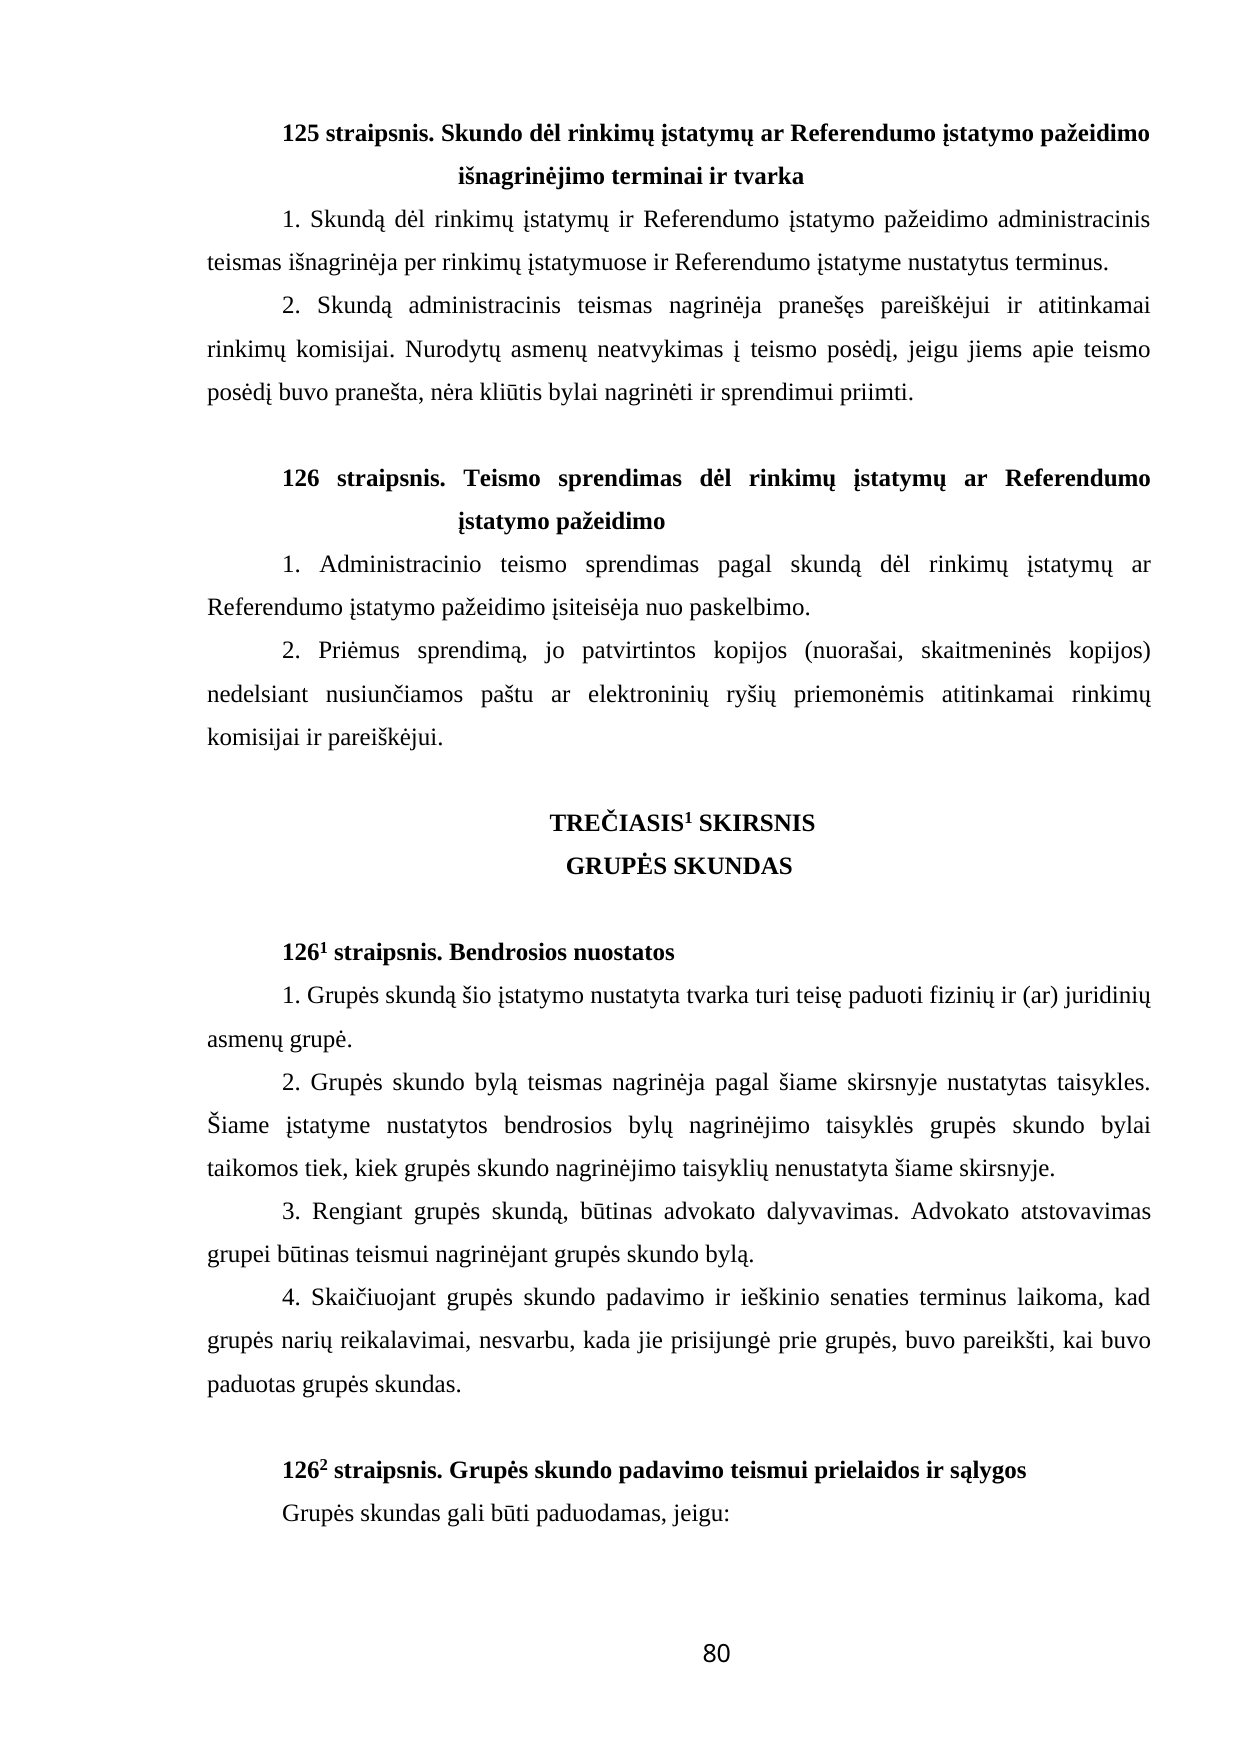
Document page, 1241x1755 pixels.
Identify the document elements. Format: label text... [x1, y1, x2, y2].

text 1. Administracinio teismo sprendimas pagal skundą dėl rinkimų įstatymų ar Referendumo įstatymo pažeidimo įsiteisėja nuo paskelbimo. [207, 549, 1152, 621]
text 2. Grupės skundo bylą teismas nagrinėja pagal šiame skirsnyje nustatytas taisykles. Šiame įstatyme nustatytos bendrosios bylų nagrinėjimo taisyklės grupės skundo bylai taikomos tiek, kiek grupės skundo nagrinėjimo taisyklių nenustatyta šiame skirsnyje. [207, 1067, 1152, 1182]
text 1262 straipsnis. Grupės skundo padavimo teismui prielaidos ir sąlygos [207, 1455, 1152, 1484]
text 126 straipsnis. Teismo sprendimas dėl rinkimų įstatymų ar Referendumo įstatymo pažeidimo [282, 463, 1152, 535]
text 2. Skundą administracinis teismas nagrinėja pranešęs pareiškėjui ir atitinkamai rinkimų komisijai. Nurodytų asmenų neatvykimas į teismo posėdį, jeigu jiems apie teismo posėdį buvo pranešta, nėra kliūtis bylai nagrinėti ir sprendimui priimti. [207, 291, 1152, 406]
text GRUPĖS SKUNDAS [207, 851, 1152, 880]
text 1. Grupės skundą šio įstatymo nustatyta tvarka turi teisę paduoti fizinių ir (ar) juridinių asmenų grupė. [207, 981, 1152, 1052]
text 1. Skundą dėl rinkimų įstatymų ir Referendumo įstatymo pažeidimo administracinis teismas išnagrinėja per rinkimų įstatymuose ir Referendumo įstatyme nustatytus terminus. [207, 204, 1152, 276]
text 125 straipsnis. Skundo dėl rinkimų įstatymų ar Referendumo įstatymo pažeidimo išnagrinėjimo terminai ir tvarka [282, 118, 1152, 190]
text TREČIASIS1 SKIRSNIS [207, 808, 1152, 837]
text Grupės skundas gali būti paduodamas, jeigu: [207, 1498, 1152, 1527]
text 4. Skaičiuojant grupės skundo padavimo ir ieškinio senaties terminus laikoma, kad grupės narių reikalavimai, nesvarbu, kada jie prisijungė prie grupės, buvo pareikšti, kai buvo paduotas grupės skundas. [207, 1282, 1152, 1397]
text 3. Rengiant grupės skundą, būtinas advokato dalyvavimas. Advokato atstovavimas grupei būtinas teismui nagrinėjant grupės skundo bylą. [207, 1196, 1152, 1268]
text 1261 straipsnis. Bendrosios nuostatos [207, 937, 1152, 966]
text 2. Priėmus sprendimą, jo patvirtintos kopijos (nuorašai, skaitmeninės kopijos) nedelsiant nusiunčiamos paštu ar elektroninių ryšių priemonėmis atitinkamai rinkimų komisijai ir pareiškėjui. [207, 636, 1152, 751]
